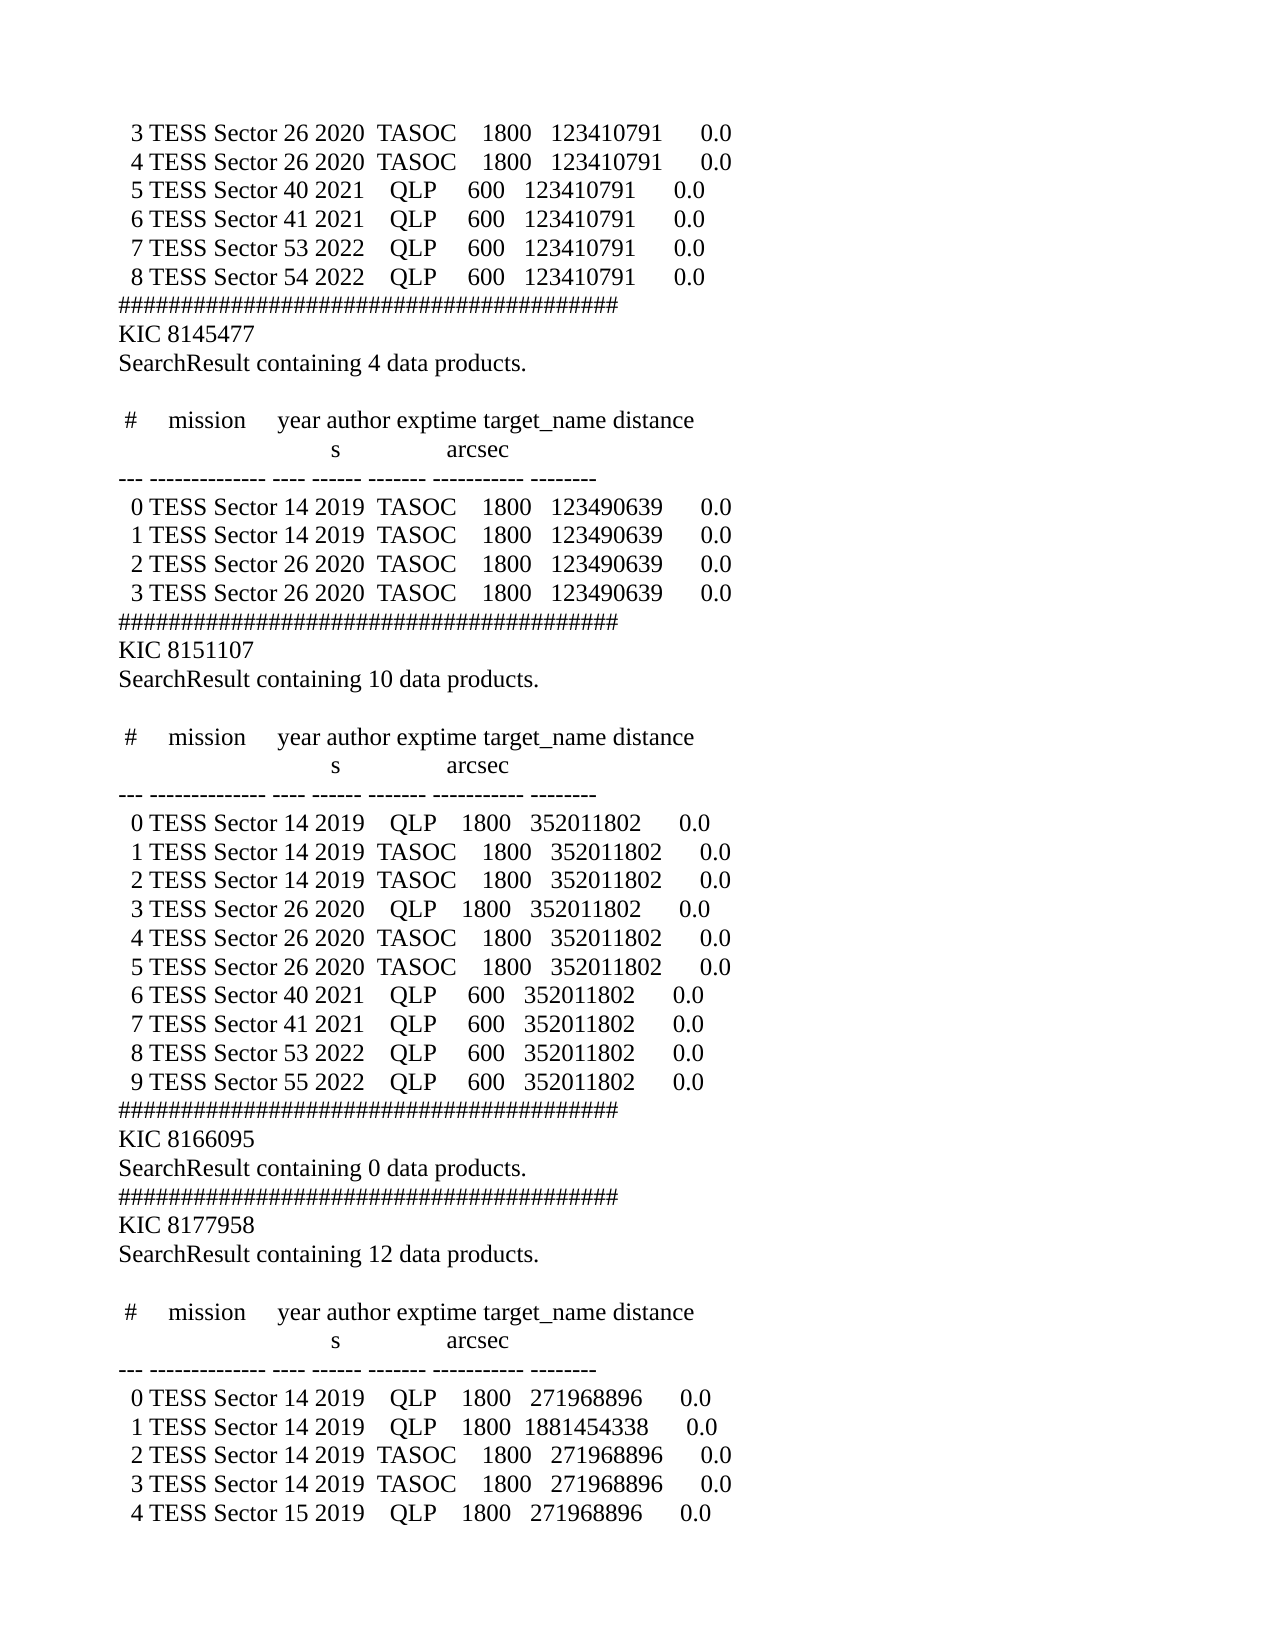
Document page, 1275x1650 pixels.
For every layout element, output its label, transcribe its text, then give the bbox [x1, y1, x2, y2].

text s arcsec [118, 1326, 1157, 1354]
text 8 TESS Sector 53 2022 QLP 600 352011802 0.0 [118, 1038, 1157, 1067]
text ######################################## [118, 607, 1157, 636]
text 4 TESS Sector 26 2020 TASOC 1800 123410791 0.0 [118, 147, 1157, 176]
text 8 TESS Sector 54 2022 QLP 600 123410791 0.0 [118, 262, 1157, 291]
text KIC 8166095 [118, 1124, 1157, 1153]
text KIC 8151107 [118, 636, 1157, 664]
text SearchResult containing 4 data products. [118, 348, 1157, 377]
text 9 TESS Sector 55 2022 QLP 600 352011802 0.0 [118, 1067, 1157, 1096]
text 4 TESS Sector 26 2020 TASOC 1800 352011802 0.0 [118, 923, 1157, 952]
text ######################################## [118, 291, 1157, 319]
text # mission year author exptime target_name distance [118, 1297, 1157, 1326]
text SearchResult containing 12 data products. [118, 1239, 1157, 1268]
text --- -------------- ---- ------ ------- ----------- -------- [118, 463, 1157, 492]
text 2 TESS Sector 14 2019 TASOC 1800 352011802 0.0 [118, 866, 1157, 894]
text 2 TESS Sector 14 2019 TASOC 1800 271968896 0.0 [118, 1441, 1157, 1469]
text 7 TESS Sector 41 2021 QLP 600 352011802 0.0 [118, 1009, 1157, 1038]
text 0 TESS Sector 14 2019 QLP 1800 271968896 0.0 [118, 1383, 1157, 1412]
text SearchResult containing 10 data products. [118, 664, 1157, 693]
text 4 TESS Sector 15 2019 QLP 1800 271968896 0.0 [118, 1498, 1157, 1527]
text KIC 8177958 [118, 1211, 1157, 1239]
text --- -------------- ---- ------ ------- ----------- -------- [118, 779, 1157, 808]
text 5 TESS Sector 40 2021 QLP 600 123410791 0.0 [118, 176, 1157, 204]
text 1 TESS Sector 14 2019 TASOC 1800 352011802 0.0 [118, 837, 1157, 866]
text SearchResult containing 0 data products. [118, 1153, 1157, 1182]
text # mission year author exptime target_name distance [118, 722, 1157, 751]
text 6 TESS Sector 41 2021 QLP 600 123410791 0.0 [118, 204, 1157, 233]
text 5 TESS Sector 26 2020 TASOC 1800 352011802 0.0 [118, 952, 1157, 981]
text 1 TESS Sector 14 2019 QLP 1800 1881454338 0.0 [118, 1412, 1157, 1441]
text s arcsec [118, 434, 1157, 463]
text 0 TESS Sector 14 2019 TASOC 1800 123490639 0.0 [118, 492, 1157, 521]
text 0 TESS Sector 14 2019 QLP 1800 352011802 0.0 [118, 808, 1157, 837]
text # mission year author exptime target_name distance [118, 406, 1157, 434]
text 7 TESS Sector 53 2022 QLP 600 123410791 0.0 [118, 233, 1157, 262]
text ######################################## [118, 1096, 1157, 1124]
text 2 TESS Sector 26 2020 TASOC 1800 123490639 0.0 [118, 549, 1157, 578]
text 3 TESS Sector 26 2020 TASOC 1800 123490639 0.0 [118, 578, 1157, 607]
text s arcsec [118, 751, 1157, 779]
text 1 TESS Sector 14 2019 TASOC 1800 123490639 0.0 [118, 521, 1157, 549]
text --- -------------- ---- ------ ------- ----------- -------- [118, 1354, 1157, 1383]
text KIC 8145477 [118, 319, 1157, 348]
text 3 TESS Sector 26 2020 TASOC 1800 123410791 0.0 [118, 118, 1157, 147]
text 3 TESS Sector 26 2020 QLP 1800 352011802 0.0 [118, 894, 1157, 923]
text 6 TESS Sector 40 2021 QLP 600 352011802 0.0 [118, 981, 1157, 1009]
text ######################################## [118, 1182, 1157, 1211]
text 3 TESS Sector 14 2019 TASOC 1800 271968896 0.0 [118, 1469, 1157, 1498]
